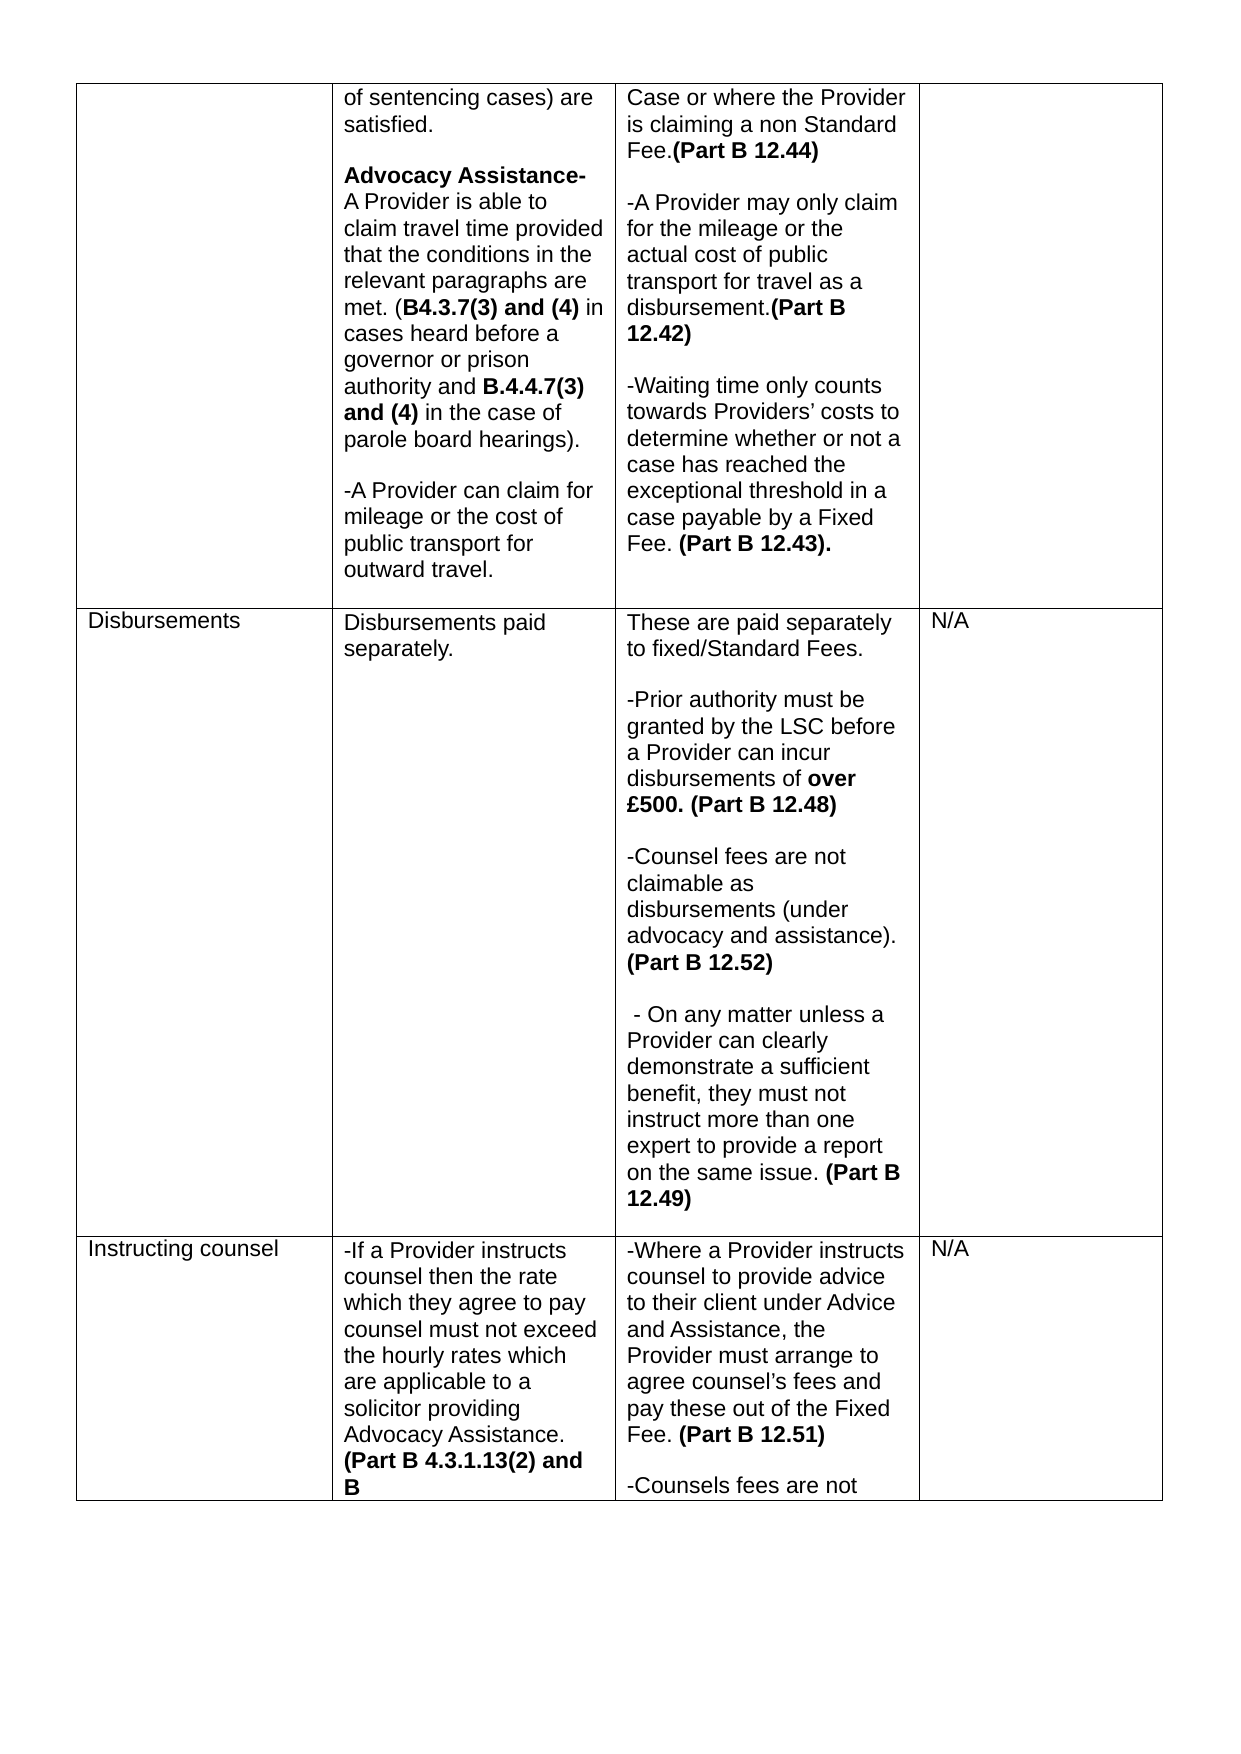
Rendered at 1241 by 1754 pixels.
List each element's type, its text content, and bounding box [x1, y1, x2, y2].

table_cell N/A [920, 609, 1162, 1236]
table_cell N/A [920, 1237, 1162, 1500]
table_header of sentencing cases) are satisfied. Advocacy Assistance- A Provider is able to claim travel time provided that the conditions in the relevant paragraphs are met. (B4.3.7(3) and (4) in cases heard before a governor or prison authority and B.4.4.7(3) and (4) in the case of parole board hearings). -A Provider can claim for mileage or the cost of public transport for outward travel. [333, 84, 615, 607]
table_header [77, 84, 332, 607]
table_cell -If a Provider instructs counsel then the rate which they agree to pay counsel must not exceed the hourly rates which are applicable to a solicitor providing Advocacy Assistance.(Part B 4.3.1.13(2) and B [333, 1237, 615, 1500]
table_cell Disbursements [77, 609, 332, 1236]
table_cell Instructing counsel [77, 1237, 332, 1500]
table_header Case or where the Provider is claiming a non Standard Fee.(Part B 12.44) -A Provider may only claim for the mileage or the actual cost of public transport for travel as a disbursement.(Part B 12.42) -Waiting time only counts towards Providers’ costs to determine whether or not a case has reached the exceptional threshold in a case payable by a Fixed Fee. (Part B 12.43). [616, 84, 919, 607]
table_header [920, 84, 1162, 607]
table_cell Disbursements paid separately. [333, 609, 615, 1236]
table_cell -Where a Provider instructs counsel to provide advice to their client under Advice and Assistance, the Provider must arrange to agree counsel’s fees and pay these out of the Fixed Fee. (Part B 12.51) -Counsels fees are not [616, 1237, 919, 1500]
table_cell These are paid separately to fixed/Standard Fees. -Prior authority must be granted by the LSC before a Provider can incur disbursements of over £500. (Part B 12.48) -Counsel fees are not claimable as disbursements (under advocacy and assistance). (Part B 12.52) - On any matter unless a Provider can clearly demonstrate a sufficient benefit, they must not instruct more than one expert to provide a report on the same issue. (Part B 12.49) [616, 609, 919, 1236]
